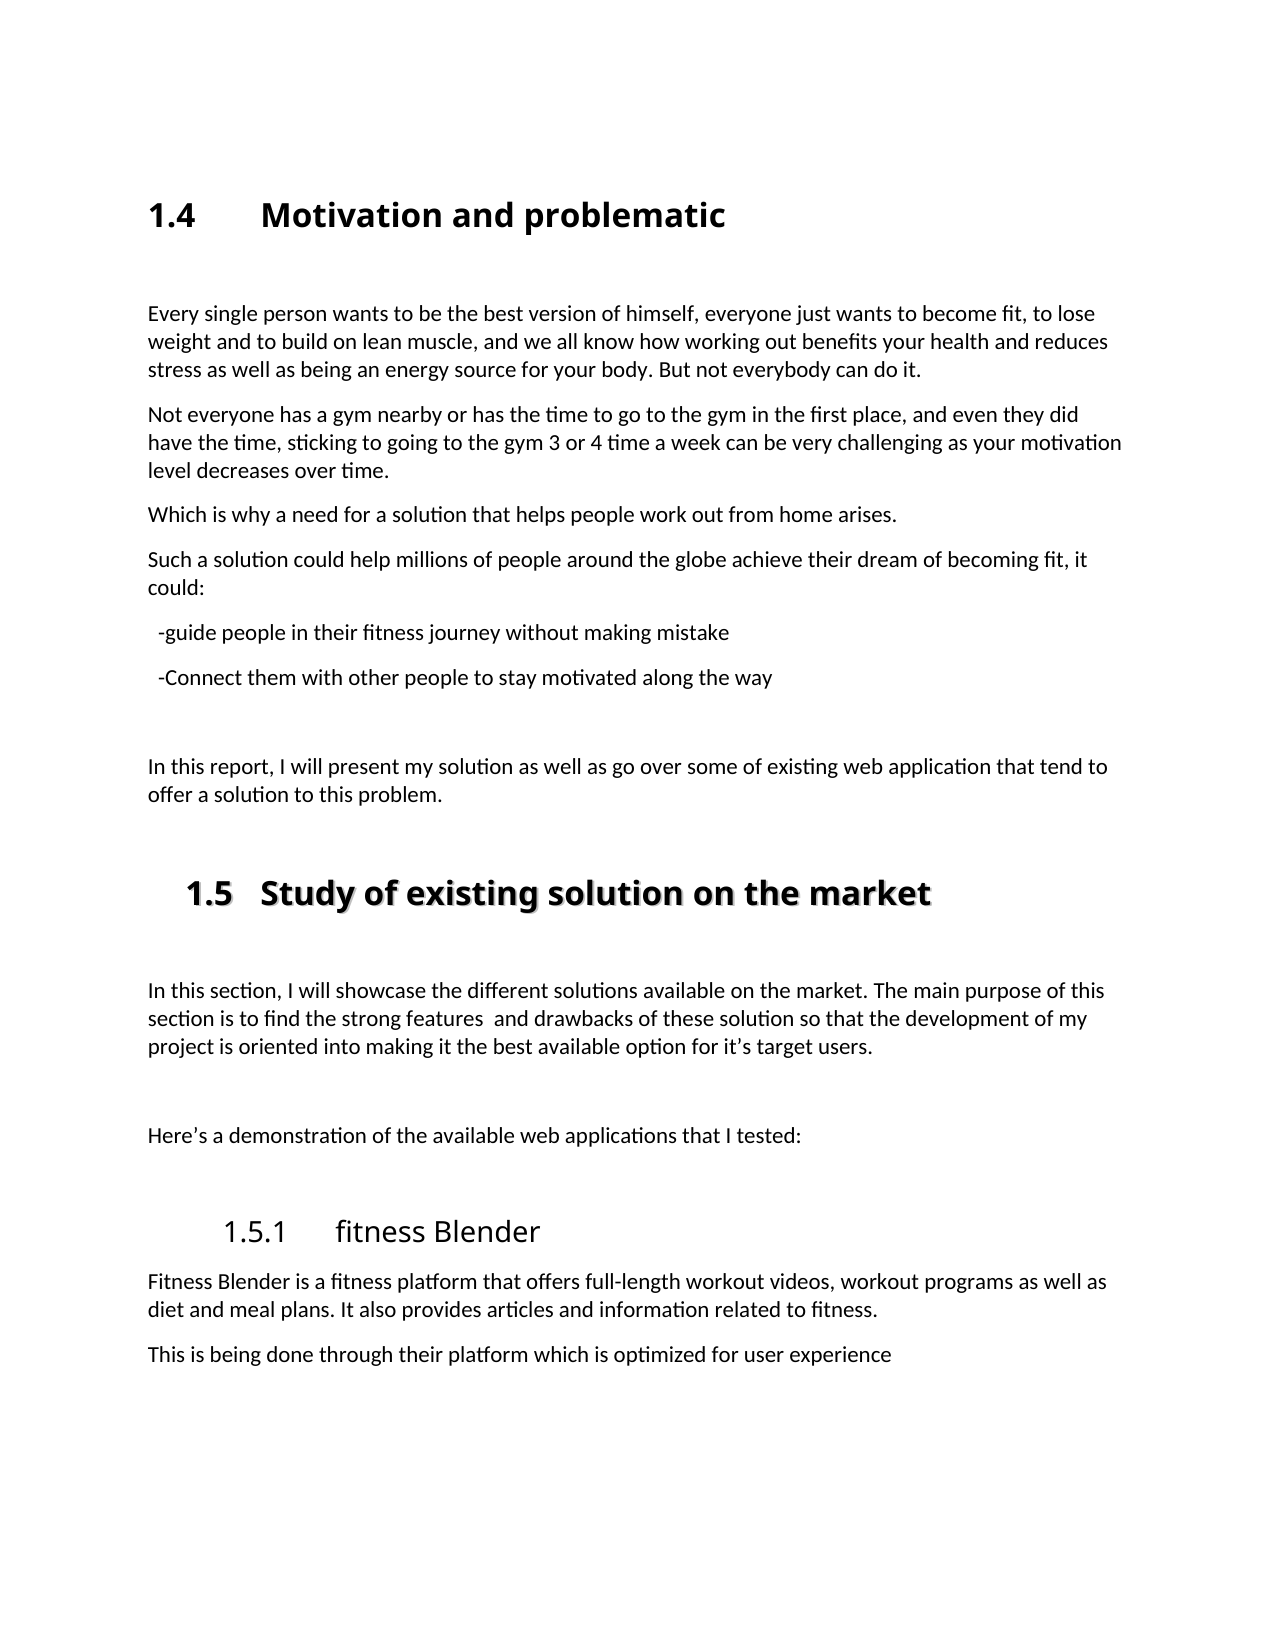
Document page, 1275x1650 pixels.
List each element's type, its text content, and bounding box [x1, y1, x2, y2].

list Motivation and problematic [148, 192, 1127, 238]
text -Connect them with other people to stay motivated along the way [148, 663, 1127, 691]
text Here’s a demonstration of the available web applications that I tested: [148, 1122, 1127, 1149]
text This is being done through their platform which is optimized for user experience [148, 1340, 1127, 1368]
list Study of existing solution on the market [185, 869, 1127, 915]
list fitness Blender [223, 1211, 1127, 1251]
text Every single person wants to be the best version of himself, everyone just wants to become fit, to lose weight and to build on lean muscle, and we all know how working out benefits your health and reduces stress as well as being an energy source for your body. But not everybody can do it. [148, 299, 1127, 383]
text Such a solution could help millions of people around the globe achieve their dream of becoming fit, it could: [148, 545, 1127, 601]
text In this section, I will showcase the different solutions available on the market. The main purpose of this section is to find the strong features and drawbacks of these solution so that the development of my project is oriented into making it the best available option for it’s target users. [148, 976, 1127, 1060]
text Fitness Blender is a fitness platform that offers full-length workout videos, workout programs as well as diet and meal plans. It also provides articles and information related to fitness. [148, 1267, 1127, 1323]
text In this report, I will present my solution as well as go over some of existing web application that tend to offer a solution to this problem. [148, 752, 1127, 808]
text -guide people in their fitness journey without making mistake [148, 618, 1127, 646]
text Which is why a need for a solution that helps people work out from home arises. [148, 501, 1127, 528]
text Not everyone has a gym nearby or has the time to go to the gym in the first place, and even they did have the time, sticking to going to the gym 3 or 4 time a week can be very challenging as your motivation level decreases over time. [148, 400, 1127, 484]
